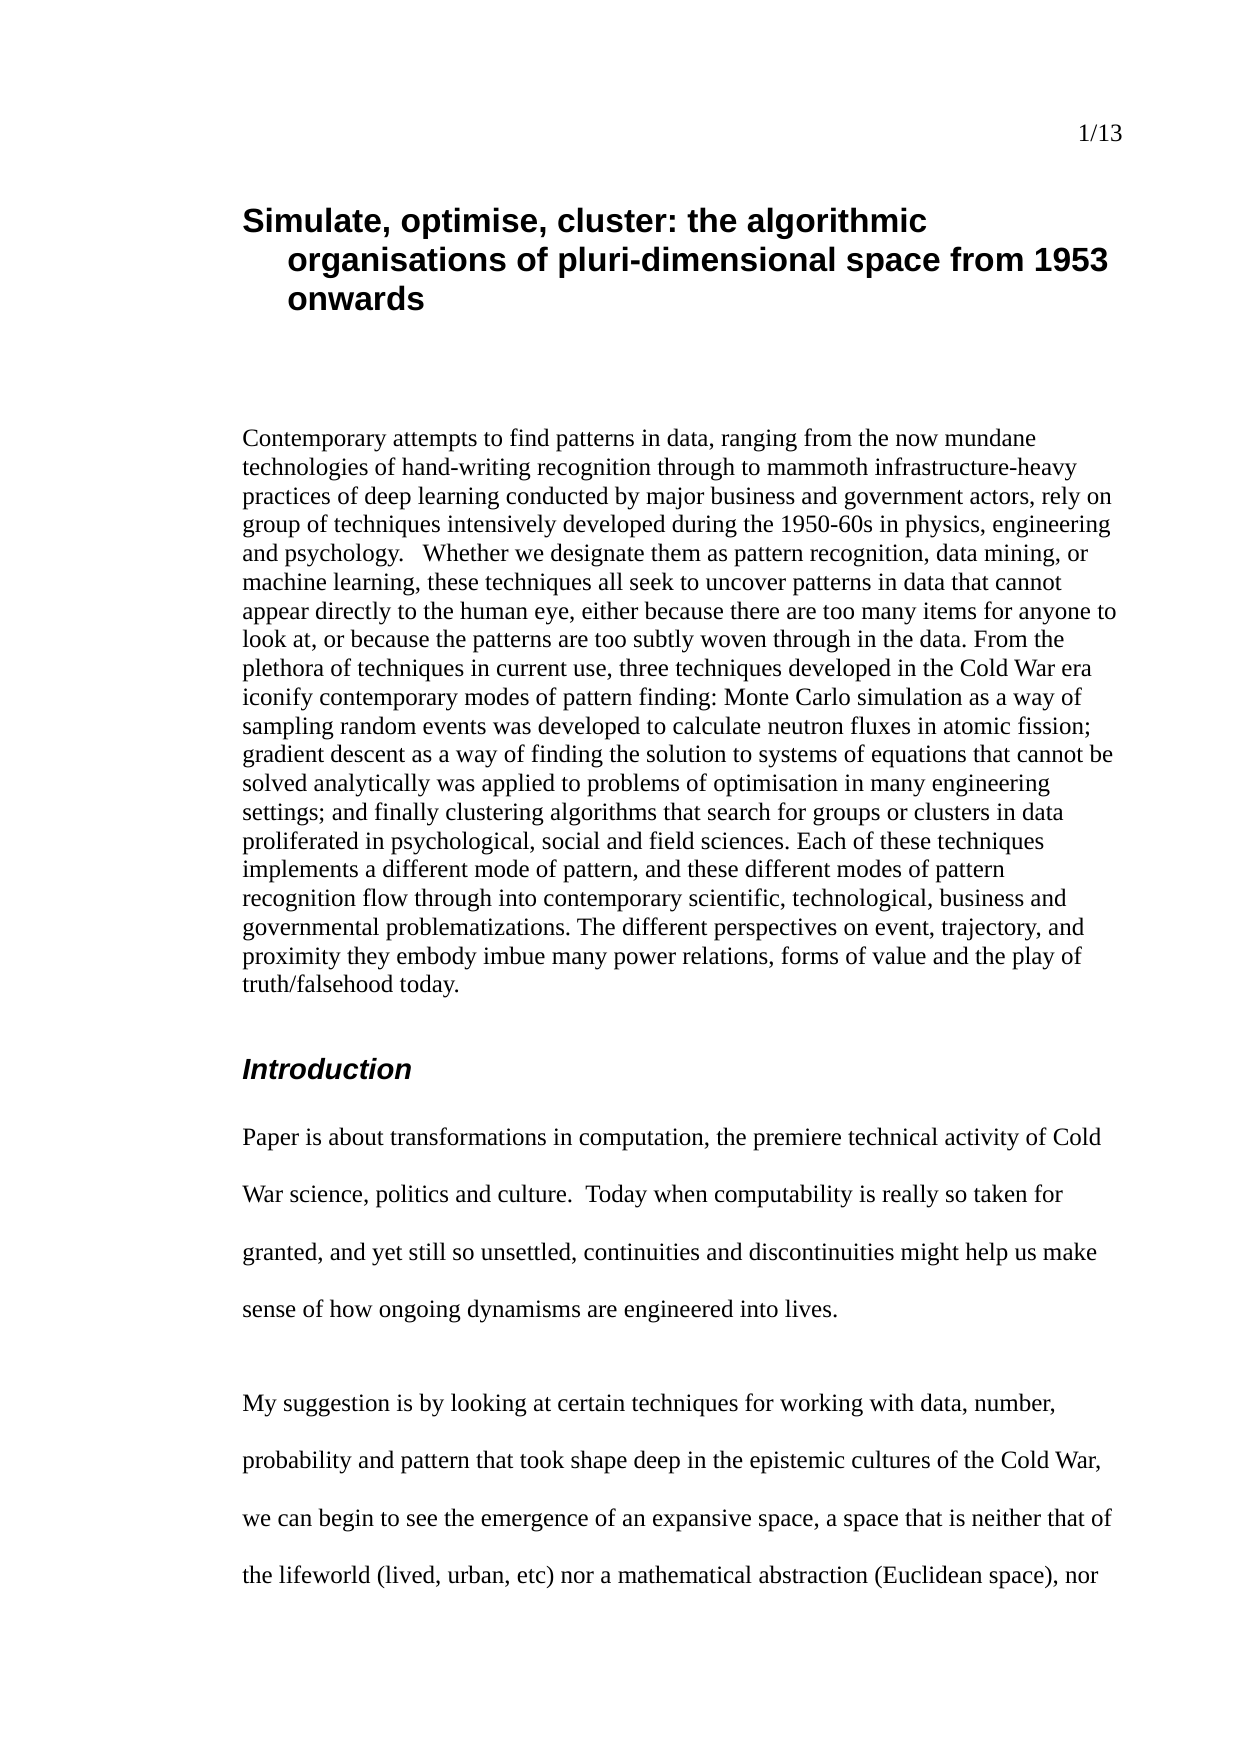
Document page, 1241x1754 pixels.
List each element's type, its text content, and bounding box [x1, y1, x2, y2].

text My suggestion is by looking at certain techniques for working with data, number, probability and pattern that took shape deep in the epistemic cultures of the Cold War, we can begin to see the emergence of an expansive space, a space that is neither that of the lifeworld (lived, urban, etc) nor a mathematical abstraction (Euclidean space), nor [242, 1388, 1122, 1589]
subtitle Introduction [242, 1052, 1122, 1086]
text Contemporary attempts to find patterns in data, ranging from the now mundane technologies of hand-writing recognition through to mammoth infrastructure-heavy practices of deep learning conducted by major business and government actors, rely on group of techniques intensively developed during the 1950-60s in physics, engineering and psychology. Whether we designate them as pattern recognition, data mining, or machine learning, these techniques all seek to uncover patterns in data that cannot appear directly to the human eye, either because there are too many items for anyone to look at, or because the patterns are too subtly woven through in the data. From the plethora of techniques in current use, three techniques developed in the Cold War era iconify contemporary modes of pattern finding: Monte Carlo simulation as a way of sampling random events was developed to calculate neutron fluxes in atomic fission; gradient descent as a way of finding the solution to systems of equations that cannot be solved analytically was applied to problems of optimisation in many engineering settings; and finally clustering algorithms that search for groups or clusters in data proliferated in psychological, social and field sciences. Each of these techniques implements a different mode of pattern, and these different modes of pattern recognition flow through into contemporary scientific, technological, business and governmental problematizations. The different perspectives on event, trajectory, and proximity they embody imbue many power relations, forms of value and the play of truth/falsehood today. [242, 423, 1122, 998]
text Paper is about transformations in computation, the premiere technical activity of Cold War science, politics and culture. Today when computability is really so taken for granted, and yet still so unsettled, continuities and discontinuities might help us make sense of how ongoing dynamisms are engineered into lives. [242, 1122, 1122, 1323]
subtitle Simulate, optimise, cluster: the algorithmic organisations of pluri-dimensional space from 1953 onwards [242, 201, 1122, 317]
